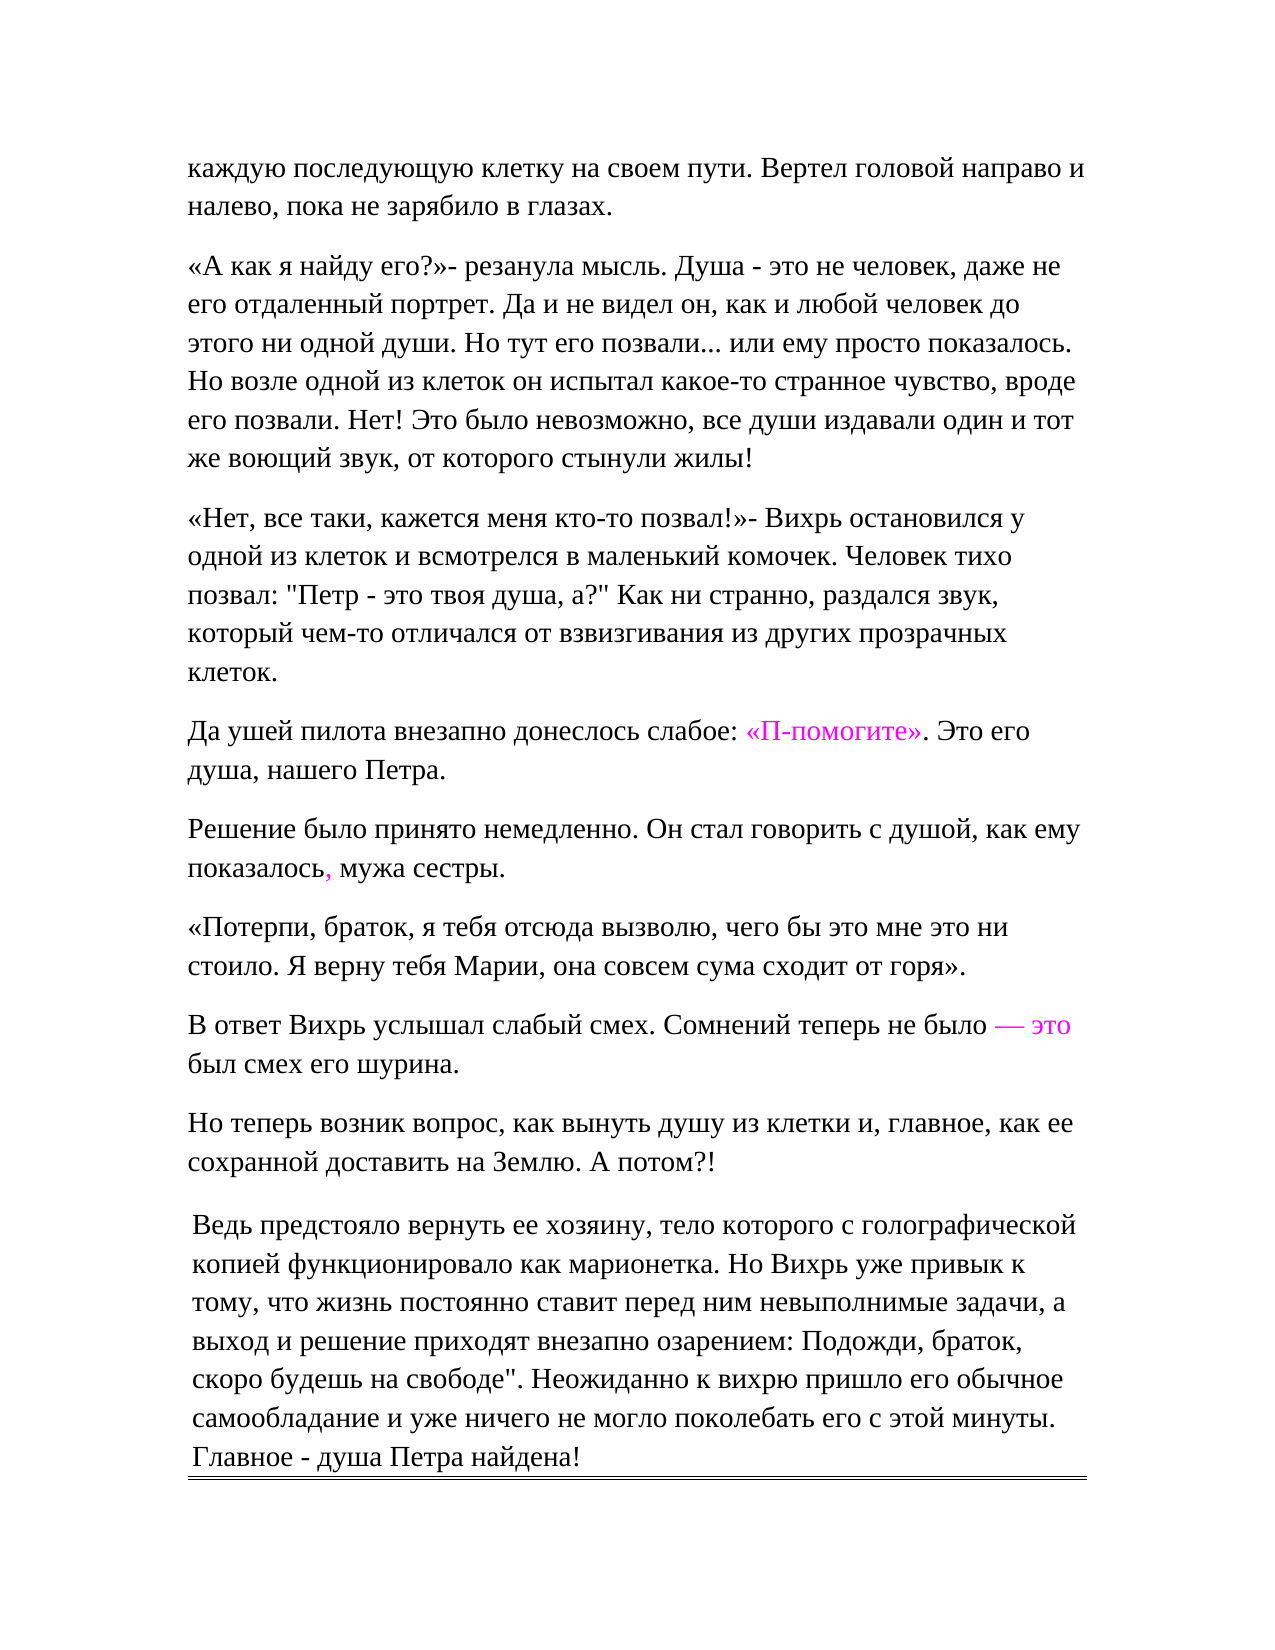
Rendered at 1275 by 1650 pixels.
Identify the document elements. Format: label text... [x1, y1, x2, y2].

text Ведь предстояло вернуть ее хозяину, тело которого с голографической копией функционировало как марионетка. Но Вихрь уже привык к тому, что жизнь постоянно ставит перед ним невыполнимые задачи, а выход и решение приходят внезапно озарением: Подожди, браток, скоро будешь на свободе". Неожиданно к вихрю пришло его обычное самообладание и уже ничего не могло поколебать его с этой минуты. Главное - душа Петра найдена! [187, 1203, 1087, 1479]
text В ответ Вихрь услышал слабый смех. Сомнений теперь не было — это был смех его шурина. [187, 1007, 1087, 1079]
text «Нет, все таки, кажется меня кто-то позвал!»- Вихрь остановился у одной из клеток и всмотрелся в маленький комочек. Человек тихо позвал: "Петр - это твоя душа, а?" Как ни странно, раздался звук, который чем-то отличался от взвизгивания из других прозрачных клеток. [187, 500, 1087, 688]
text Решение было принято немедленно. Он стал говорить с душой, как ему показалось, мужа сестры. [187, 811, 1087, 883]
text каждую последующую клетку на своем пути. Вертел головой направо и налево, пока не зарябило в глазах. [187, 150, 1087, 222]
text «А как я найду его?»- резанула мысль. Душа - это не человек, даже не его отдаленный портрет. Да и не видел он, как и любой человек до этого ни одной души. Но тут его позвали... или ему просто показалось. Но возле одной из клеток он испытал какое-то странное чувство, вроде его позвали. Нет! Это было невозможно, все души издавали один и тот же воющий звук, от которого стынули жилы! [187, 248, 1087, 474]
text Да ушей пилота внезапно донеслось слабое: «П-помогите». Это его душа, нашего Петра. [187, 713, 1087, 786]
text Но теперь возник вопрос, как вынуть душу из клетки и, главное, как ее сохранной доставить на Землю. А потом?! [187, 1105, 1087, 1177]
text «Потерпи, браток, я тебя отсюда вызволю, чего бы это мне это ни стоило. Я верну тебя Марии, она совсем сума сходит от горя». [187, 909, 1087, 981]
